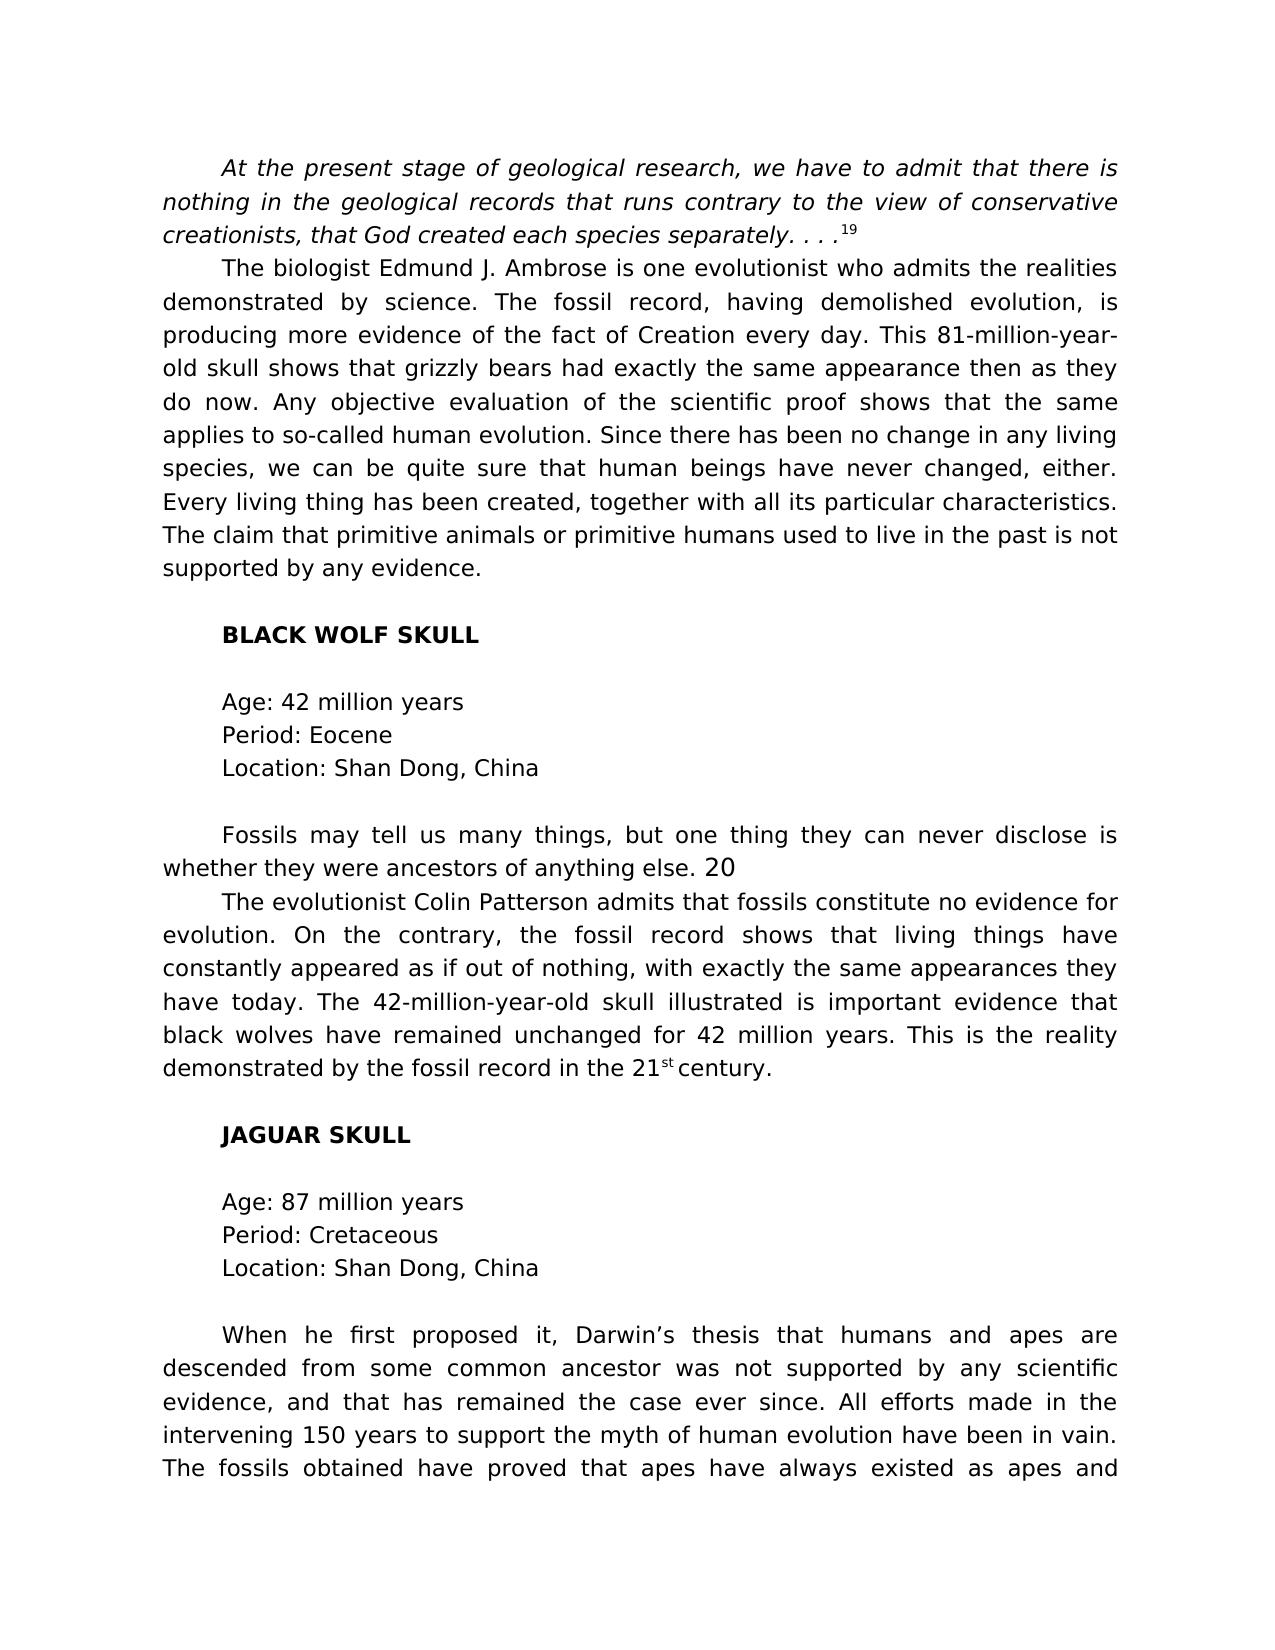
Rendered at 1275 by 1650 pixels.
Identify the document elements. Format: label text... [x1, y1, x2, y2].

text JAGUAR SKULL [162, 1117, 1119, 1150]
text The biologist Edmund J. Ambrose is one evolutionist who admits the realities demonstrated by science. The fossil record, having demolished evolution, is producing more evidence of the fact of Creation every day. This 81-million-year-old skull shows that grizzly bears had exactly the same appearance then as they do now. Any objective evaluation of the scientific proof shows that the same applies to so-called human evolution. Since there has been no change in any living species, we can be quite sure that human beings have never changed, either. Every living thing has been created, together with all its particular characteristics. The claim that primitive animals or primitive humans used to live in the past is not supported by any evidence. [162, 250, 1119, 583]
text Period: Cretaceous [162, 1217, 1119, 1250]
text When he first proposed it, Darwin’s thesis that humans and apes are descended from some common ancestor was not supported by any scientific evidence, and that has remained the case ever since. All efforts made in the intervening 150 years to support the myth of human evolution have been in vain. The fossils obtained have proved that apes have always existed as apes and [162, 1317, 1119, 1483]
text Age: 42 million years [162, 683, 1119, 717]
text Location: Shan Dong, China [162, 1250, 1119, 1283]
text BLACK WOLF SKULL [162, 617, 1119, 650]
text Period: Eocene [162, 717, 1119, 750]
text Age: 87 million years [162, 1183, 1119, 1217]
text Fossils may tell us many things, but one thing they can never disclose is whether they were ancestors of anything else. 20 [162, 817, 1119, 883]
text The evolutionist Colin Patterson admits that fossils constitute no evidence for evolution. On the contrary, the fossil record shows that living things have constantly appeared as if out of nothing, with exactly the same appearances they have today. The 42-million-year-old skull illustrated is important evidence that black wolves have remained unchanged for 42 million years. This is the reality demonstrated by the fossil record in the 21st century. [162, 883, 1119, 1083]
text At the present stage of geological research, we have to admit that there is nothing in the geological records that runs contrary to the view of conservative creationists, that God created each species separately. . . .19 [162, 150, 1119, 250]
text Location: Shan Dong, China [162, 750, 1119, 783]
